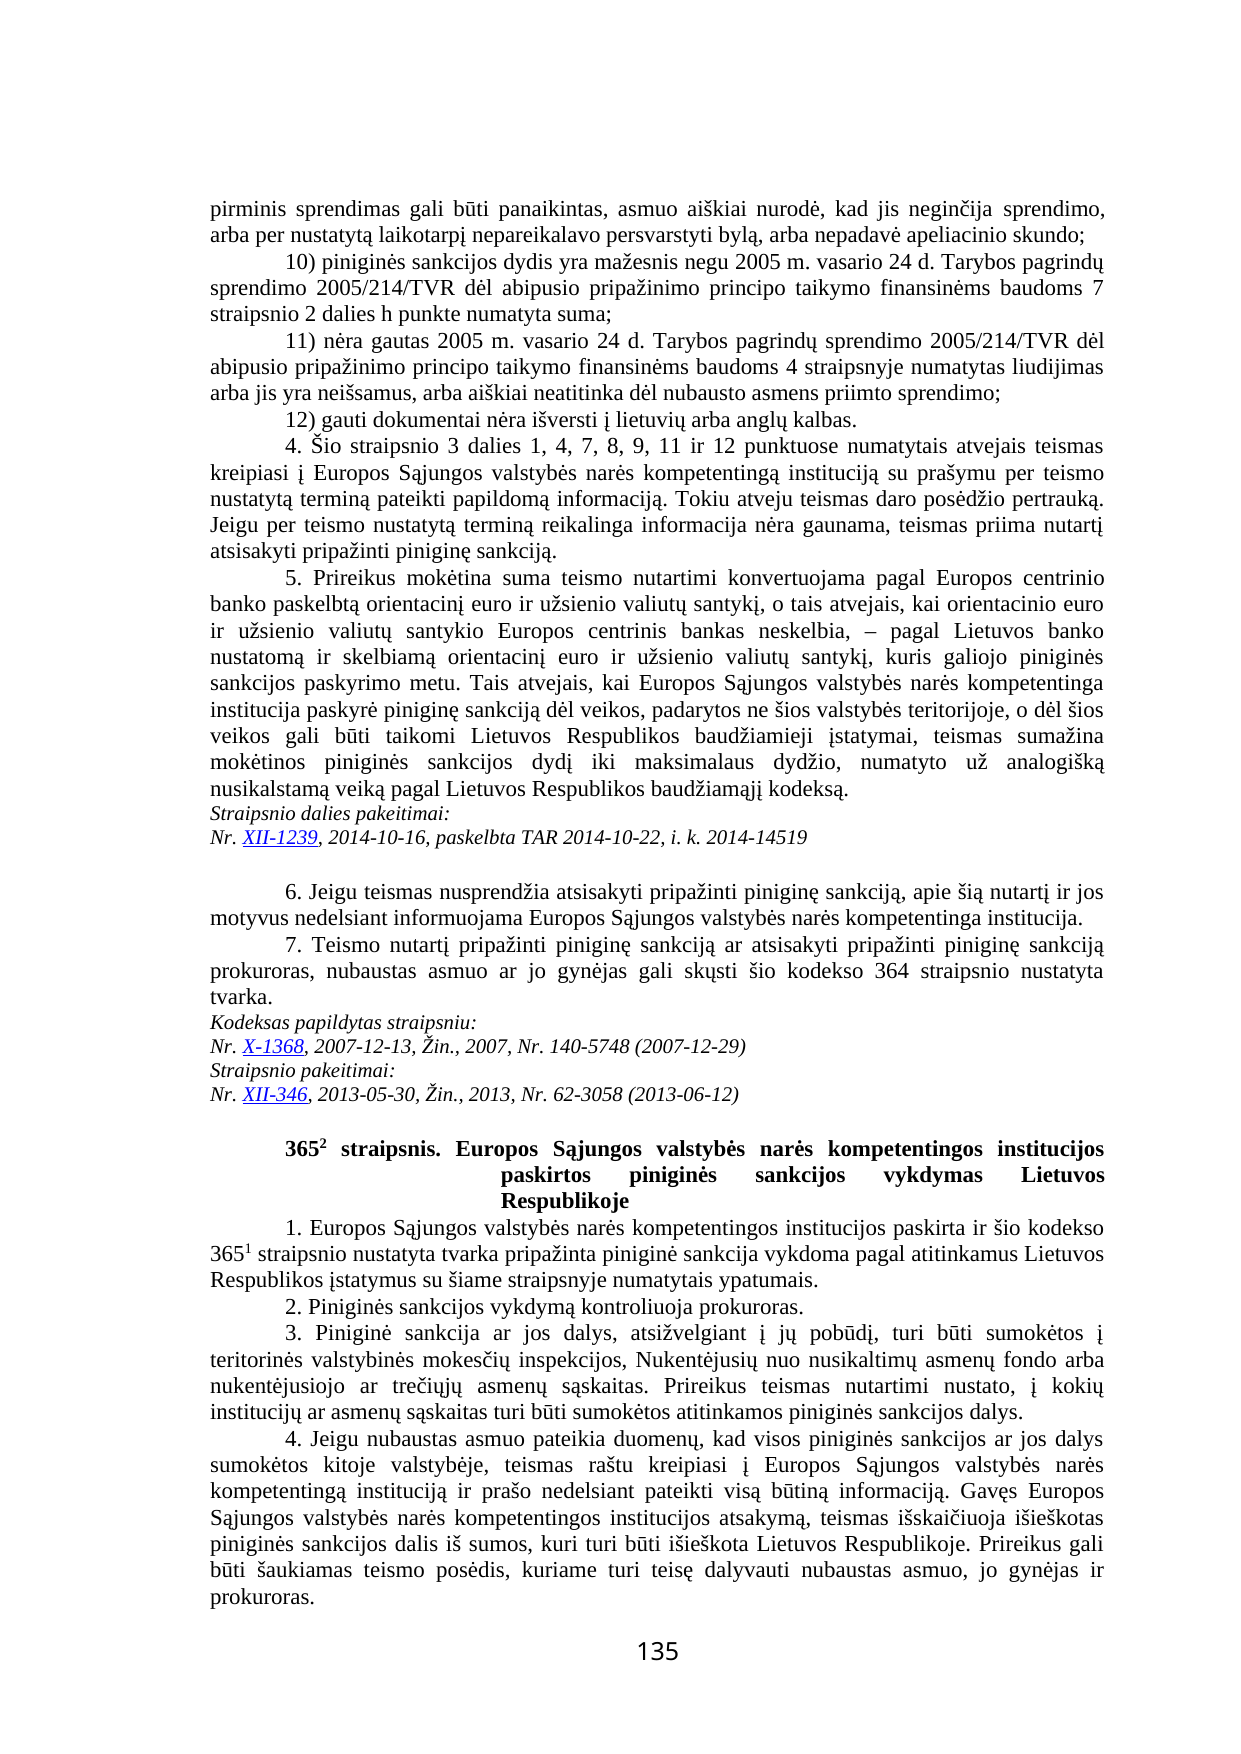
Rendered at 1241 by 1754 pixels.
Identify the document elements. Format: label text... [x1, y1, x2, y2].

text 4. Jeigu nubaustas asmuo pateikia duomenų, kad visos piniginės sankcijos ar jos dalys sumokėtos kitoje valstybėje, teismas raštu kreipiasi į Europos Sąjungos valstybės narės kompetentingą instituciją ir prašo nedelsiant pateikti visą būtiną informaciją. Gavęs Europos Sąjungos valstybės narės kompetentingos institucijos atsakymą, teismas išskaičiuoja išieškotas piniginės sankcijos dalis iš sumos, kuri turi būti išieškota Lietuvos Respublikoje. Prireikus gali būti šaukiamas teismo posėdis, kuriame turi teisę dalyvauti nubaustas asmuo, jo gynėjas ir prokuroras. [210, 1425, 1106, 1609]
text 4. Šio straipsnio 3 dalies 1, 4, 7, 8, 9, 11 ir 12 punktuose numatytais atvejais teismas kreipiasi į Europos Sąjungos valstybės narės kompetentingą instituciją su prašymu per teismo nustatytą terminą pateikti papildomą informaciją. Tokiu atveju teismas daro posėdžio pertrauką. Jeigu per teismo nustatytą terminą reikalinga informacija nėra gaunama, teismas priima nutartį atsisakyti pripažinti piniginę sankciją. [210, 432, 1106, 564]
text 3. Piniginė sankcija ar jos dalys, atsižvelgiant į jų pobūdį, turi būti sumokėtos į teritorinės valstybinės mokesčių inspekcijos, Nukentėjusių nuo nusikaltimų asmenų fondo arba nukentėjusiojo ar trečiųjų asmenų sąskaitas. Prireikus teismas nutartimi nustato, į kokių institucijų ar asmenų sąskaitas turi būti sumokėtos atitinkamos piniginės sankcijos dalys. [210, 1319, 1106, 1425]
text 1. Europos Sąjungos valstybės narės kompetentingos institucijos paskirta ir šio kodekso 3651 straipsnio nustatyta tvarka pripažinta piniginė sankcija vykdoma pagal atitinkamus Lietuvos Respublikos įstatymus su šiame straipsnyje numatytais ypatumais. [210, 1214, 1106, 1293]
text Kodeksas papildytas straipsniu: [210, 1010, 1106, 1034]
text 10) piniginės sankcijos dydis yra mažesnis negu 2005 m. vasario 24 d. Tarybos pagrindų sprendimo 2005/214/TVR dėl abipusio pripažinimo principo taikymo finansinėms baudoms 7 straipsnio 2 dalies h punkte numatyta suma; [210, 248, 1106, 327]
text Nr. XII-346, 2013-05-30, Žin., 2013, Nr. 62-3058 (2013-06-12) [210, 1082, 1106, 1106]
text Nr. X-1368, 2007-12-13, Žin., 2007, Nr. 140-5748 (2007-12-29) [210, 1034, 1106, 1058]
text 2. Piniginės sankcijos vykdymą kontroliuoja prokuroras. [210, 1293, 1106, 1319]
text 7. Teismo nutartį pripažinti piniginę sankciją ar atsisakyti pripažinti piniginę sankciją prokuroras, nubaustas asmuo ar jo gynėjas gali skųsti šio kodekso 364 straipsnio nustatyta tvarka. [210, 931, 1106, 1010]
text 12) gauti dokumentai nėra išversti į lietuvių arba anglų kalbas. [210, 406, 1106, 432]
text 6. Jeigu teismas nusprendžia atsisakyti pripažinti piniginę sankciją, apie šią nutartį ir jos motyvus nedelsiant informuojama Europos Sąjungos valstybės narės kompetentinga institucija. [210, 878, 1106, 931]
text 3652 straipsnis. Europos Sąjungos valstybės narės kompetentingos institucijos paskirtos piniginės sankcijos vykdymas Lietuvos Respublikoje [285, 1135, 1106, 1214]
text pirminis sprendimas gali būti panaikintas, asmuo aiškiai nurodė, kad jis neginčija sprendimo, arba per nustatytą laikotarpį nepareikalavo persvarstyti bylą, arba nepadavė apeliacinio skundo; [210, 195, 1106, 248]
text Straipsnio dalies pakeitimai: [210, 801, 1106, 825]
text 5. Prireikus mokėtina suma teismo nutartimi konvertuojama pagal Europos centrinio banko paskelbtą orientacinį euro ir užsienio valiutų santykį, o tais atvejais, kai orientacinio euro ir užsienio valiutų santykio Europos centrinis bankas neskelbia, – pagal Lietuvos banko nustatomą ir skelbiamą orientacinį euro ir užsienio valiutų santykį, kuris galiojo piniginės sankcijos paskyrimo metu. Tais atvejais, kai Europos Sąjungos valstybės narės kompetentinga institucija paskyrė piniginę sankciją dėl veikos, padarytos ne šios valstybės teritorijoje, o dėl šios veikos gali būti taikomi Lietuvos Respublikos baudžiamieji įstatymai, teismas sumažina mokėtinos piniginės sankcijos dydį iki maksimalaus dydžio, numatyto už analogišką nusikalstamą veiką pagal Lietuvos Respublikos baudžiamąjį kodeksą. [210, 564, 1106, 801]
text 11) nėra gautas 2005 m. vasario 24 d. Tarybos pagrindų sprendimo 2005/214/TVR dėl abipusio pripažinimo principo taikymo finansinėms baudoms 4 straipsnyje numatytas liudijimas arba jis yra neišsamus, arba aiškiai neatitinka dėl nubausto asmens priimto sprendimo; [210, 327, 1106, 406]
text Nr. XII-1239, 2014-10-16, paskelbta TAR 2014-10-22, i. k. 2014-14519 [210, 825, 1106, 849]
text Straipsnio pakeitimai: [210, 1058, 1106, 1082]
